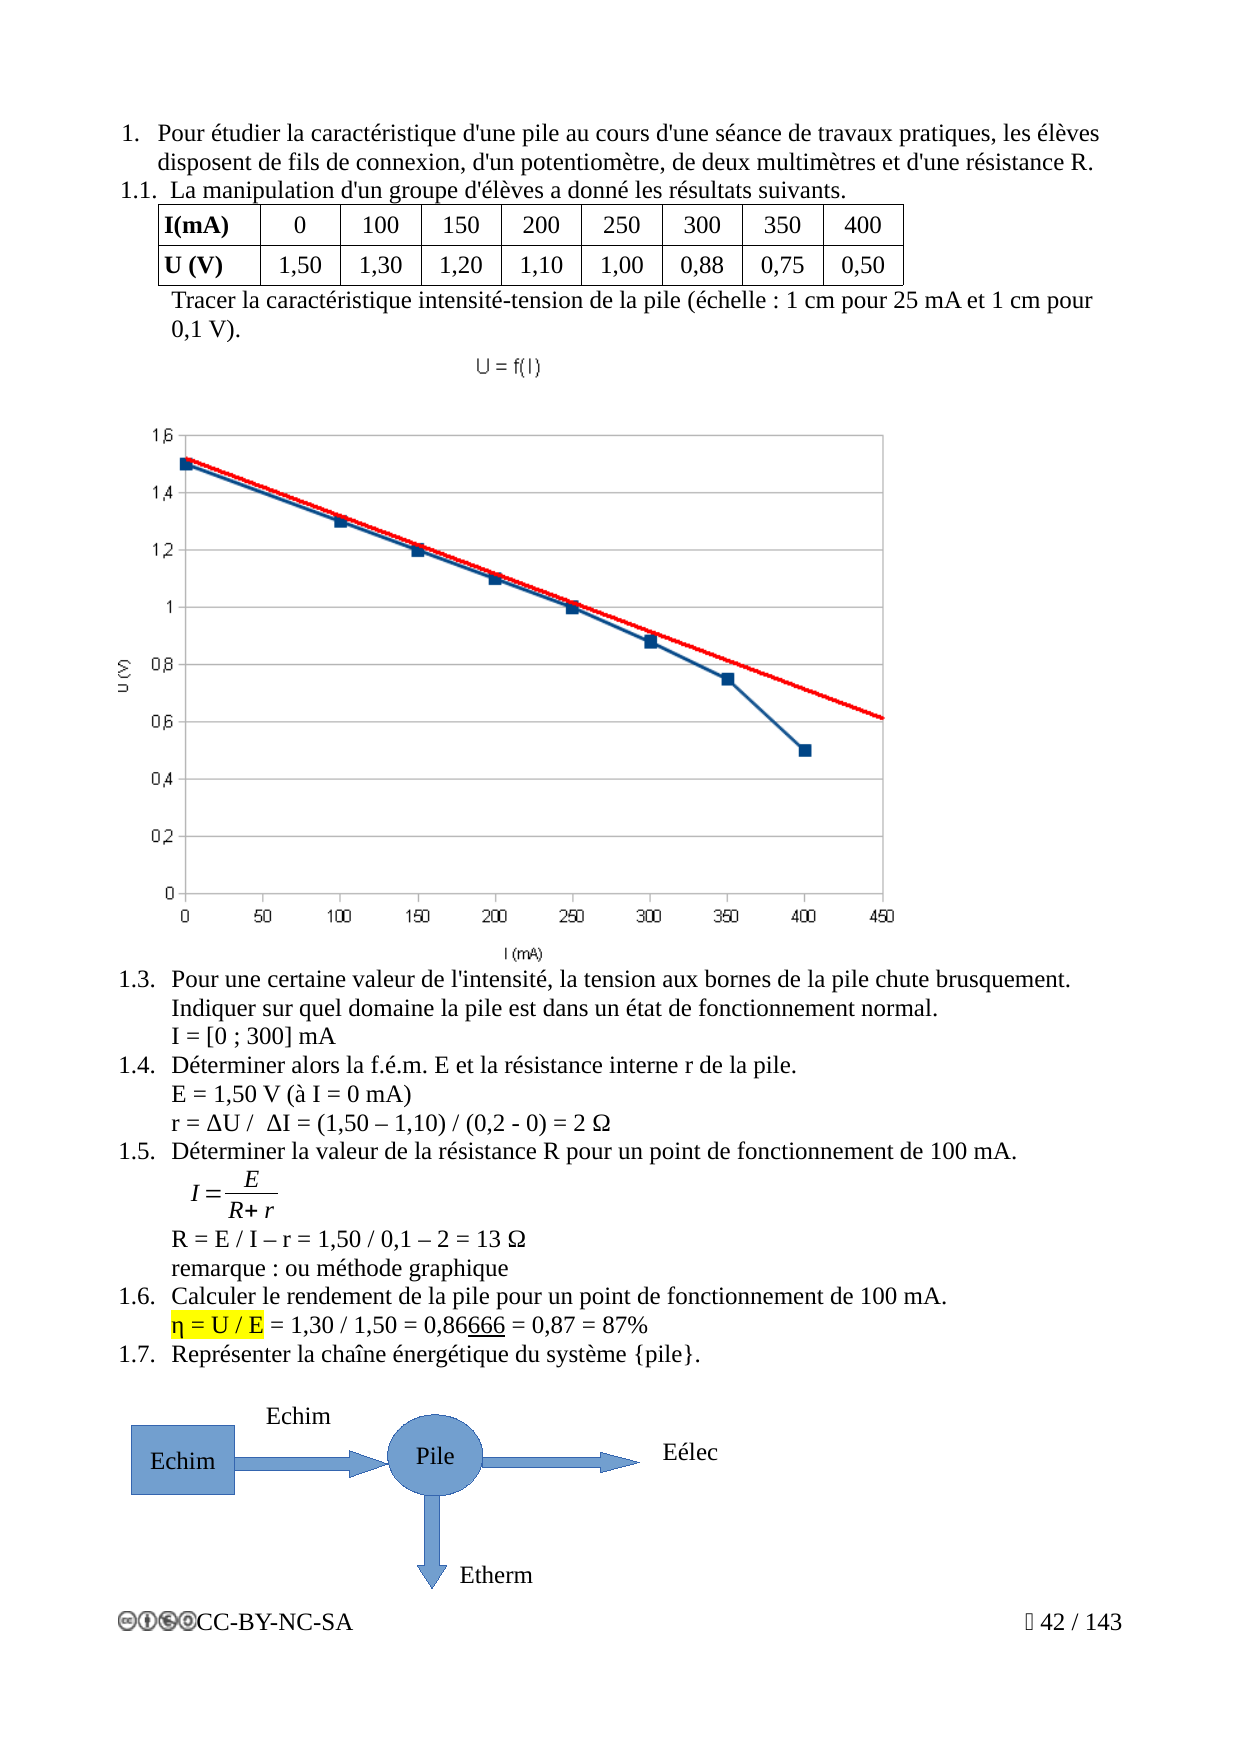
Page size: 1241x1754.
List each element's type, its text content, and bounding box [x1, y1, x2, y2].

text I = [0 ; 300] mA [118, 1021, 1122, 1050]
text 1.3. Pour une certaine valeur de l'intensité, la tension aux bornes de la pile chute brusquement. [118, 964, 1125, 993]
table_header 350 [743, 205, 823, 245]
text 1. Pour étudier la caractéristique d'une pile au cours d'une séance de travaux pratiques, les élèves disposent de fils de connexion, d'un potentiomètre, de deux multimètres et d'une résistance R. [121, 118, 1122, 176]
list E = 1,50 V (à I = 0 mA) [118, 1079, 1122, 1108]
table_header 400 [824, 205, 903, 245]
list Déterminer alors la f.é.m. E et la résistance interne r de la pile. [118, 1050, 1122, 1079]
table_header 100 [341, 205, 421, 245]
table_header I(mA) [159, 205, 260, 245]
table_cell 1,10 [502, 246, 581, 285]
table_cell 1,00 [582, 246, 662, 285]
table_cell 1,30 [341, 246, 421, 285]
text Indiquer sur quel domaine la pile est dans un état de fonctionnement normal. [118, 993, 1122, 1021]
picture [118, 1611, 197, 1631]
table_cell 0,88 [663, 246, 742, 285]
list η = U / E = 1,30 / 1,50 = 0,86666 = 0,87 = 87% [118, 1310, 1122, 1339]
table_cell U (V) [159, 246, 260, 285]
list R = E / I – r = 1,50 / 0,1 – 2 = 13 Ω [118, 1224, 1122, 1253]
text 1.7. Représenter la chaîne énergétique du système {pile}. [118, 1339, 1122, 1368]
text 1.1. La manipulation d'un groupe d'élèves a donné les résultats suivants. [120, 176, 1122, 204]
table_cell 0,75 [743, 246, 823, 285]
list Déterminer la valeur de la résistance R pour un point de fonctionnement de 100 mA. [118, 1136, 1122, 1165]
list r = ΔU / ΔI = (1,50 – 1,10) / (0,2 - 0) = 2 Ω [118, 1108, 1122, 1136]
table_header 250 [582, 205, 662, 245]
table_header 150 [422, 205, 501, 245]
text Tracer la caractéristique intensité-tension de la pile (échelle : 1 cm pour 25 mA et 1 cm pour 0,1 V). [118, 285, 1122, 343]
table_cell 1,20 [422, 246, 501, 285]
table_cell 1,50 [261, 246, 340, 285]
table_header 200 [502, 205, 581, 245]
list Calculer le rendement de la pile pour un point de fonctionnement de 100 mA. [118, 1281, 1122, 1310]
table_header 0 [261, 205, 340, 245]
table_cell 0,50 [824, 246, 903, 285]
list remarque : ou méthode graphique [118, 1253, 1122, 1281]
table_header 300 [663, 205, 742, 245]
